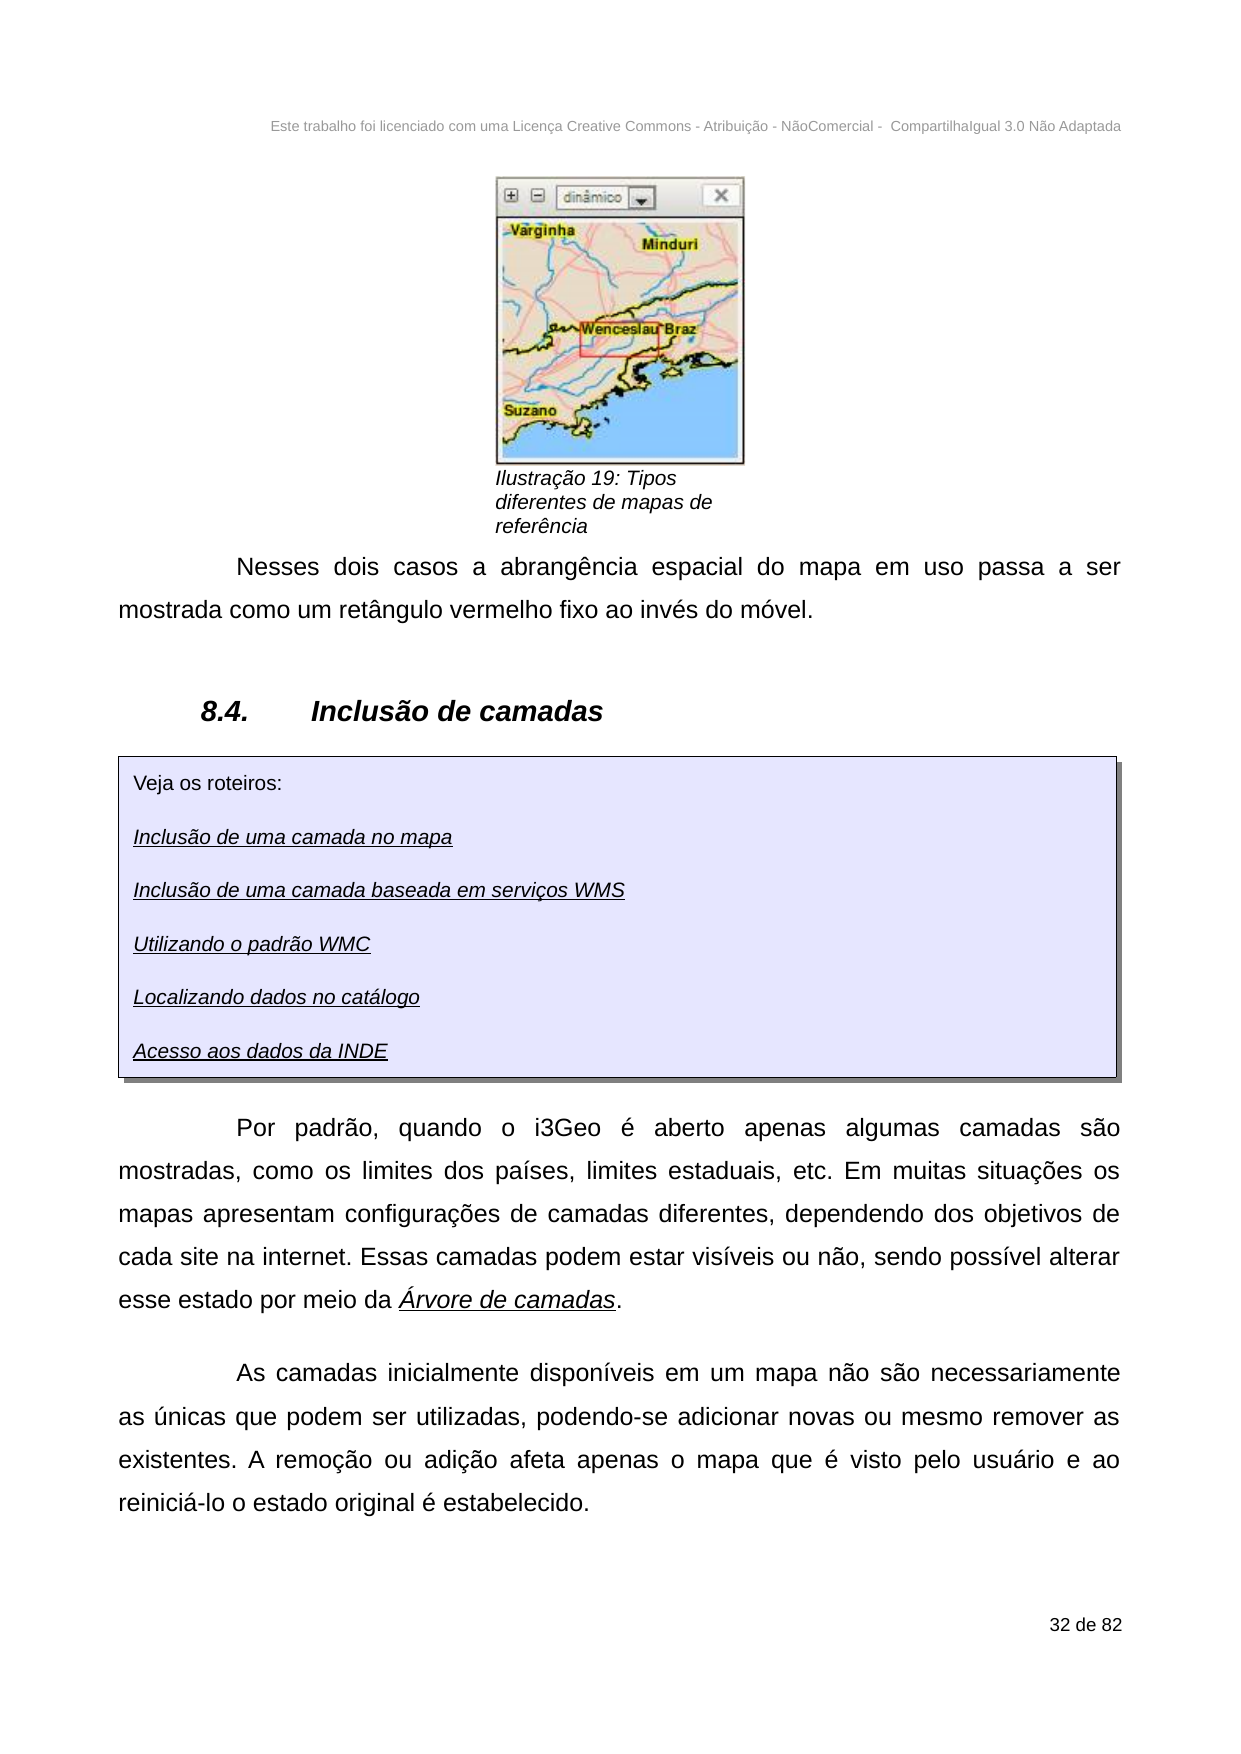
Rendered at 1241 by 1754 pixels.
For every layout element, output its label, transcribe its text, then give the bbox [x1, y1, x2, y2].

text Acesso aos dados da INDE [119, 1023, 1116, 1077]
text Inclusão de uma camada baseada em serviços WMS [119, 863, 1116, 902]
subtitle Inclusão de camadas [163, 693, 1077, 727]
picture [495, 176, 746, 466]
text As camadas inicialmente disponíveis em um mapa não são necessariamente as únicas que podem ser utilizadas, podendo-se adicionar novas ou mesmo remover as existentes. A remoção ou adição afeta apenas o mapa que é visto pelo usuário e ao reiniciá-lo o estado original é estabelecido. [118, 1358, 1122, 1517]
text Inclusão de uma camada no mapa [119, 810, 1116, 849]
text Nesses dois casos a abrangência espacial do mapa em uso passa a ser mostrada como um retângulo vermelho fixo ao invés do móvel. [118, 164, 1122, 624]
text Utilizando o padrão WMC [119, 917, 1116, 956]
text Localizando dados no catálogo [119, 970, 1116, 1009]
text Veja os roteiros: [119, 757, 1116, 795]
text Ilustração 19: Tipos diferentes de mapas de referência [495, 466, 745, 538]
text Por padrão, quando o i3Geo é aberto apenas algumas camadas são mostradas, como os limites dos países, limites estaduais, etc. Em muitas situações os mapas apresentam configurações de camadas diferentes, dependendo dos objetivos de cada site na internet. Essas camadas podem estar visíveis ou não, sendo possível alterar esse estado por meio da Árvore de camadas. [118, 1113, 1122, 1314]
